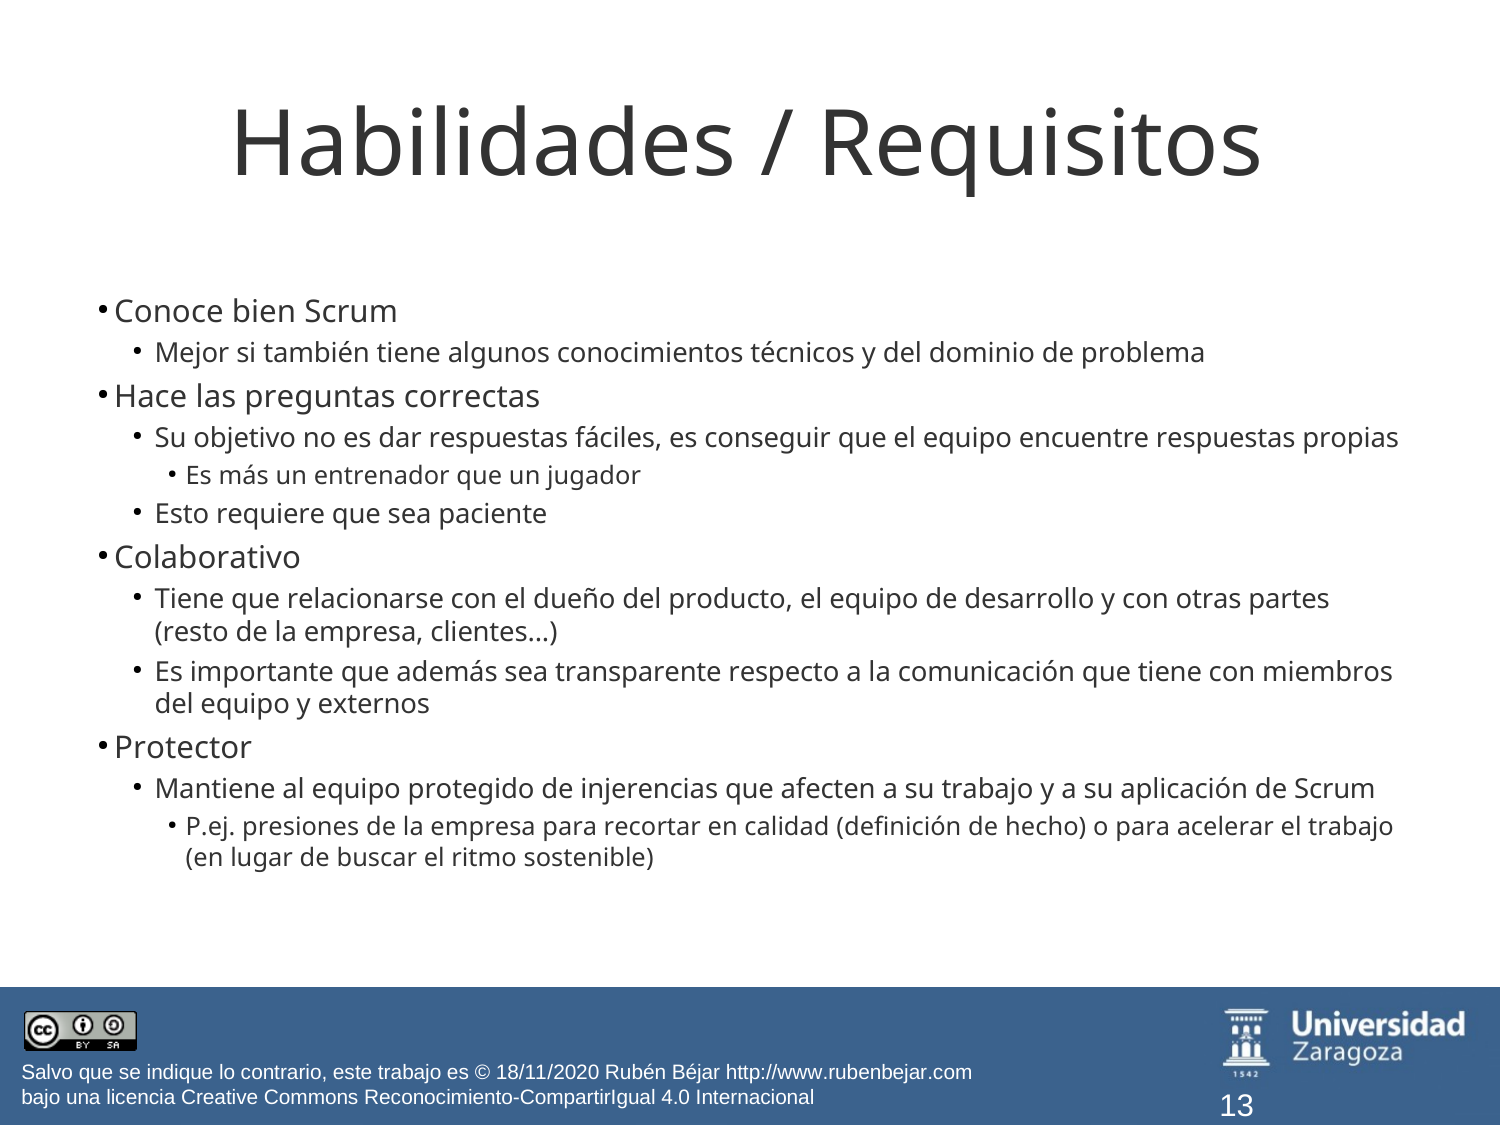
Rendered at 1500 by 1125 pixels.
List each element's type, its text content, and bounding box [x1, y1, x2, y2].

list Conoce bien Scrum Mejor si también tiene algunos conocimientos técnicos y del dominio de problema Hace las preguntas correctas Su objetivo no es dar respuestas fáciles, es conseguir que el equipo encuentre respuestas propias Es más un entrenador que un jugador Esto requiere que sea paciente Colaborativo Tiene que relacionarse con el dueño del producto, el equipo de desarrollo y con otras partes (resto de la empresa, clientes...) Es importante que además sea transparente respecto a la comunicación que tiene con miembros del equipo y externos Protector Mantiene al equipo protegido de injerencias que afecten a su trabajo y a su aplicación de Scrum P.ej. presiones de la empresa para recortar en calidad (definición de hecho) o para acelerar el trabajo (en lugar de buscar el ritmo sostenible) [82, 283, 1418, 957]
picture [0, 987, 1500, 1125]
title Habilidades / Requisitos [74, 21, 1420, 257]
